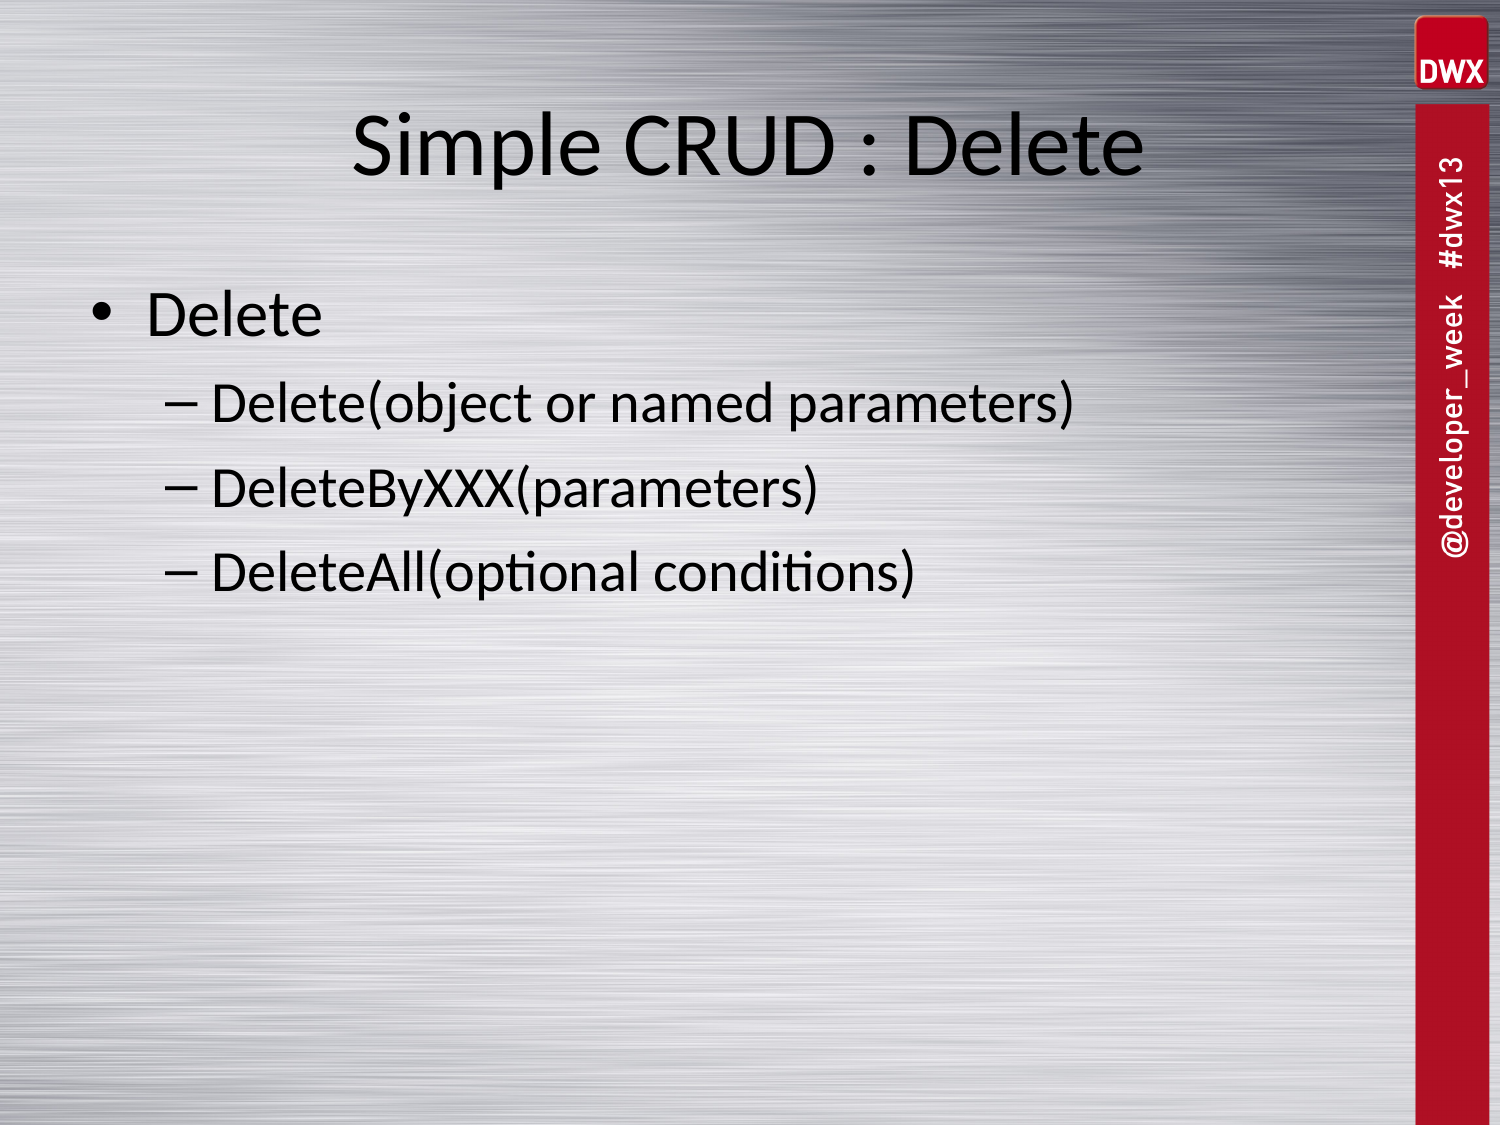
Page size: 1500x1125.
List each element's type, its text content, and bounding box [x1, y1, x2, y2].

list Delete Delete(object or named parameters) DeleteByXXX(parameters) DeleteAll(optional conditions) [75, 262, 1426, 1006]
picture [0, 0, 1500, 1125]
title Simple CRUD : Delete [75, 45, 1426, 233]
